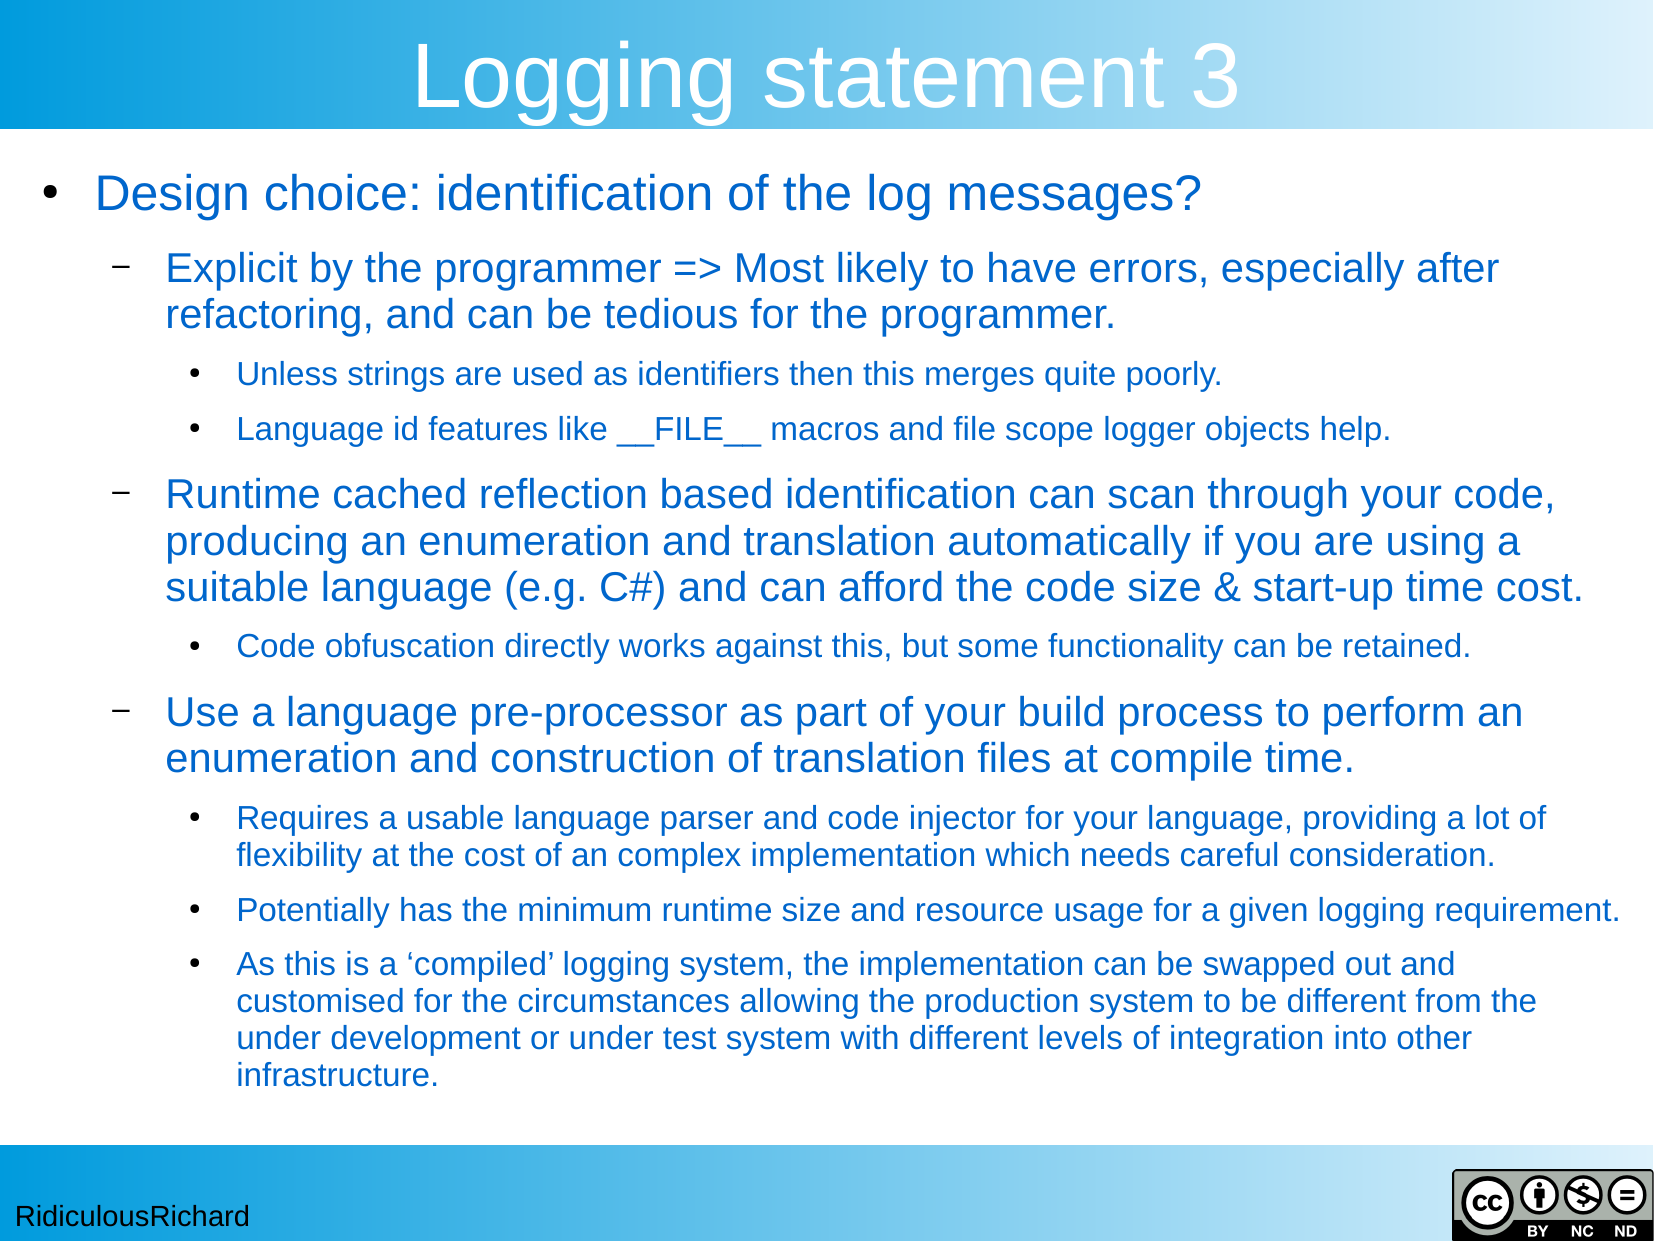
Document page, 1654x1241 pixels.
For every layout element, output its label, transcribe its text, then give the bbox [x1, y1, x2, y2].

picture [1452, 1169, 1654, 1241]
title Logging statement 3 [82, 23, 1571, 129]
list Design choice: identification of the log messages? Explicit by the programmer => Most likely to have errors, especially after refactoring, and can be tedious for the programmer. Unless strings are used as identifiers then this merges quite poorly. Language id features like __FILE__ macros and file scope logger objects help. Runtime cached reflection based identification can scan through your code, producing an enumeration and translation automatically if you are using a suitable language (e.g. C#) and can afford the code size & start-up time cost. Code obfuscation directly works against this, but some functionality can be retained. Use a language pre-processor as part of your build process to perform an enumeration and construction of translation files at compile time. Requires a usable language parser and code injector for your language, providing a lot of flexibility at the cost of an complex implementation which needs careful consideration. Potentially has the minimum runtime size and resource usage for a given logging requirement. As this is a ‘compiled’ logging system, the implementation can be swapped out and customised for the circumstances allowing the production system to be different from the under development or under test system with different levels of integration into other infrastructure. [23, 165, 1630, 1123]
